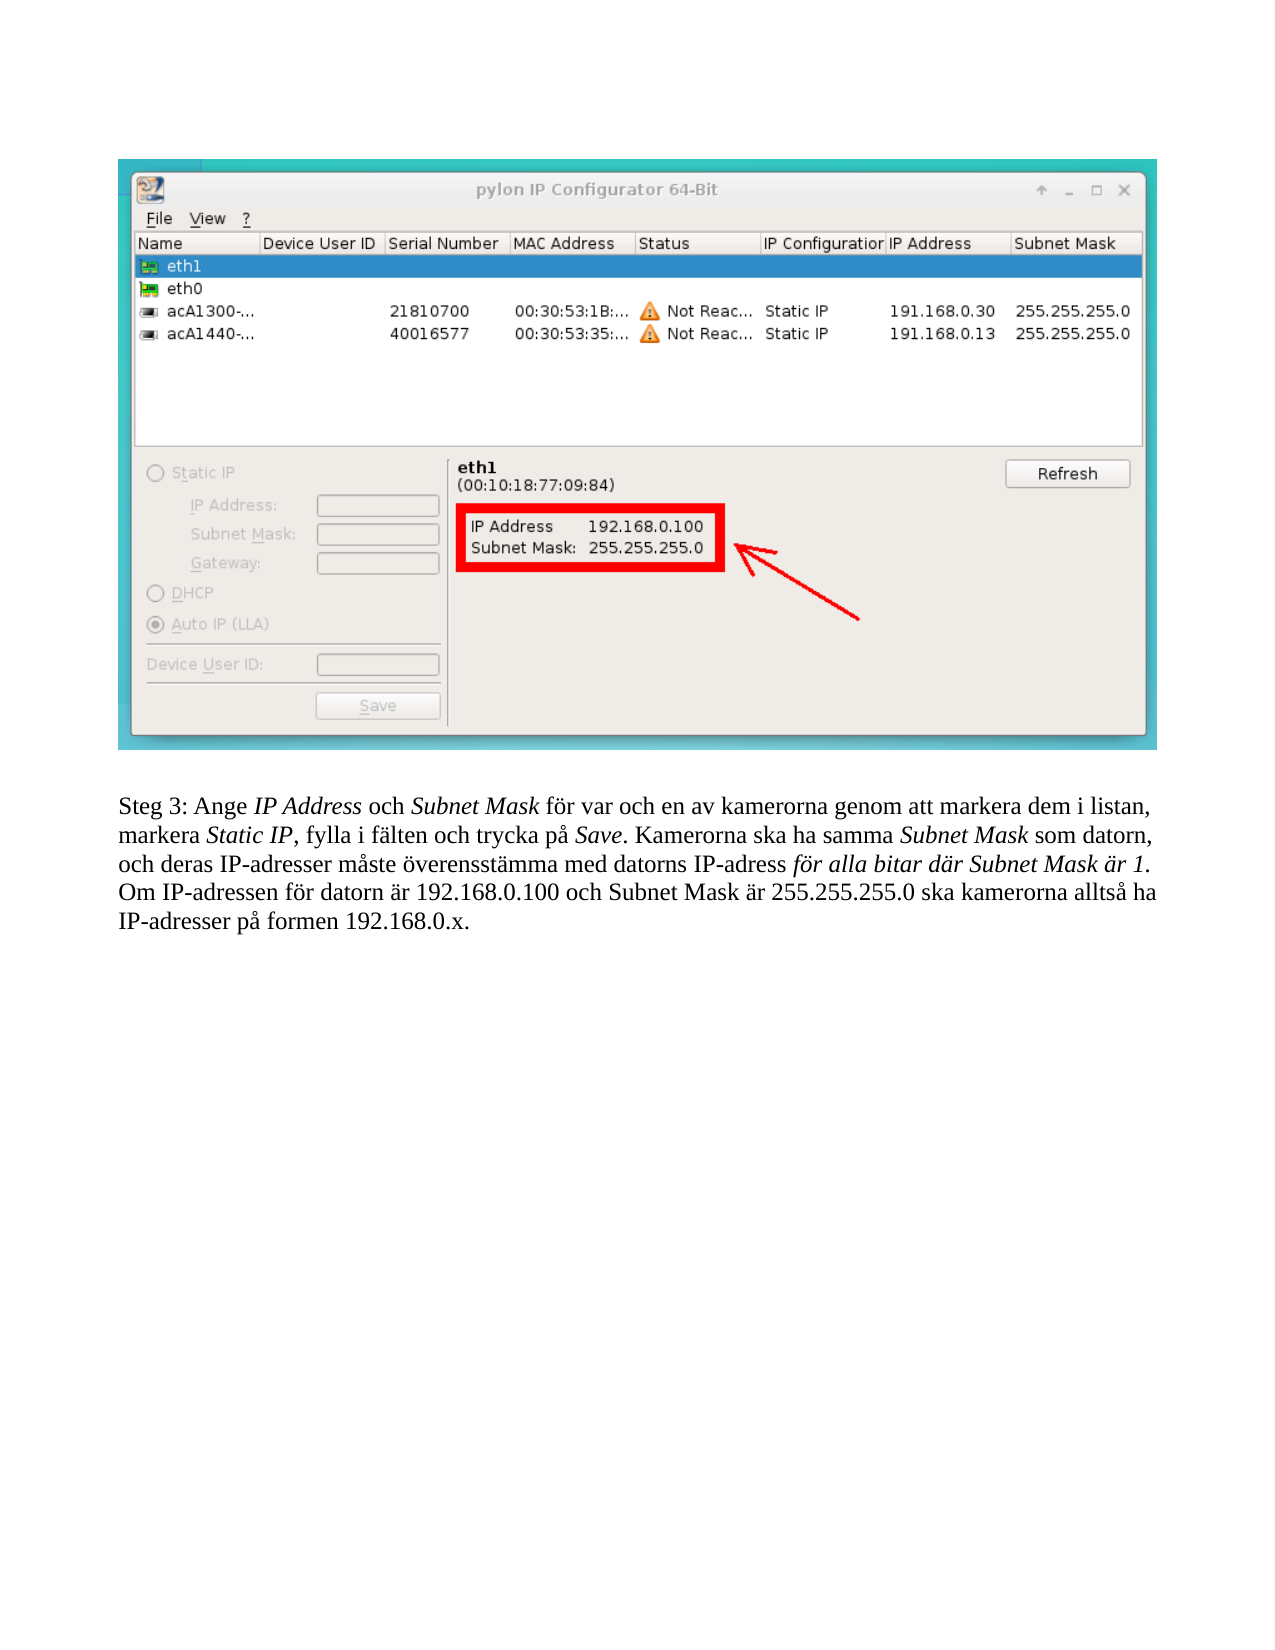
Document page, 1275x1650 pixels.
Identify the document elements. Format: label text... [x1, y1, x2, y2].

text Steg 3: Ange IP Address och Subnet Mask för var och en av kamerorna genom att markera dem i listan, markera Static IP, fylla i fälten och trycka på Save. Kamerorna ska ha samma Subnet Mask som datorn, och deras IP-adresser måste överensstämma med datorns IP-adress för alla bitar där Subnet Mask är 1. Om IP-adressen för datorn är 192.168.0.100 och Subnet Mask är 255.255.255.0 ska kamerorna alltså ha IP-adresser på formen 192.168.0.x. [118, 791, 1157, 935]
picture [118, 159, 1157, 750]
